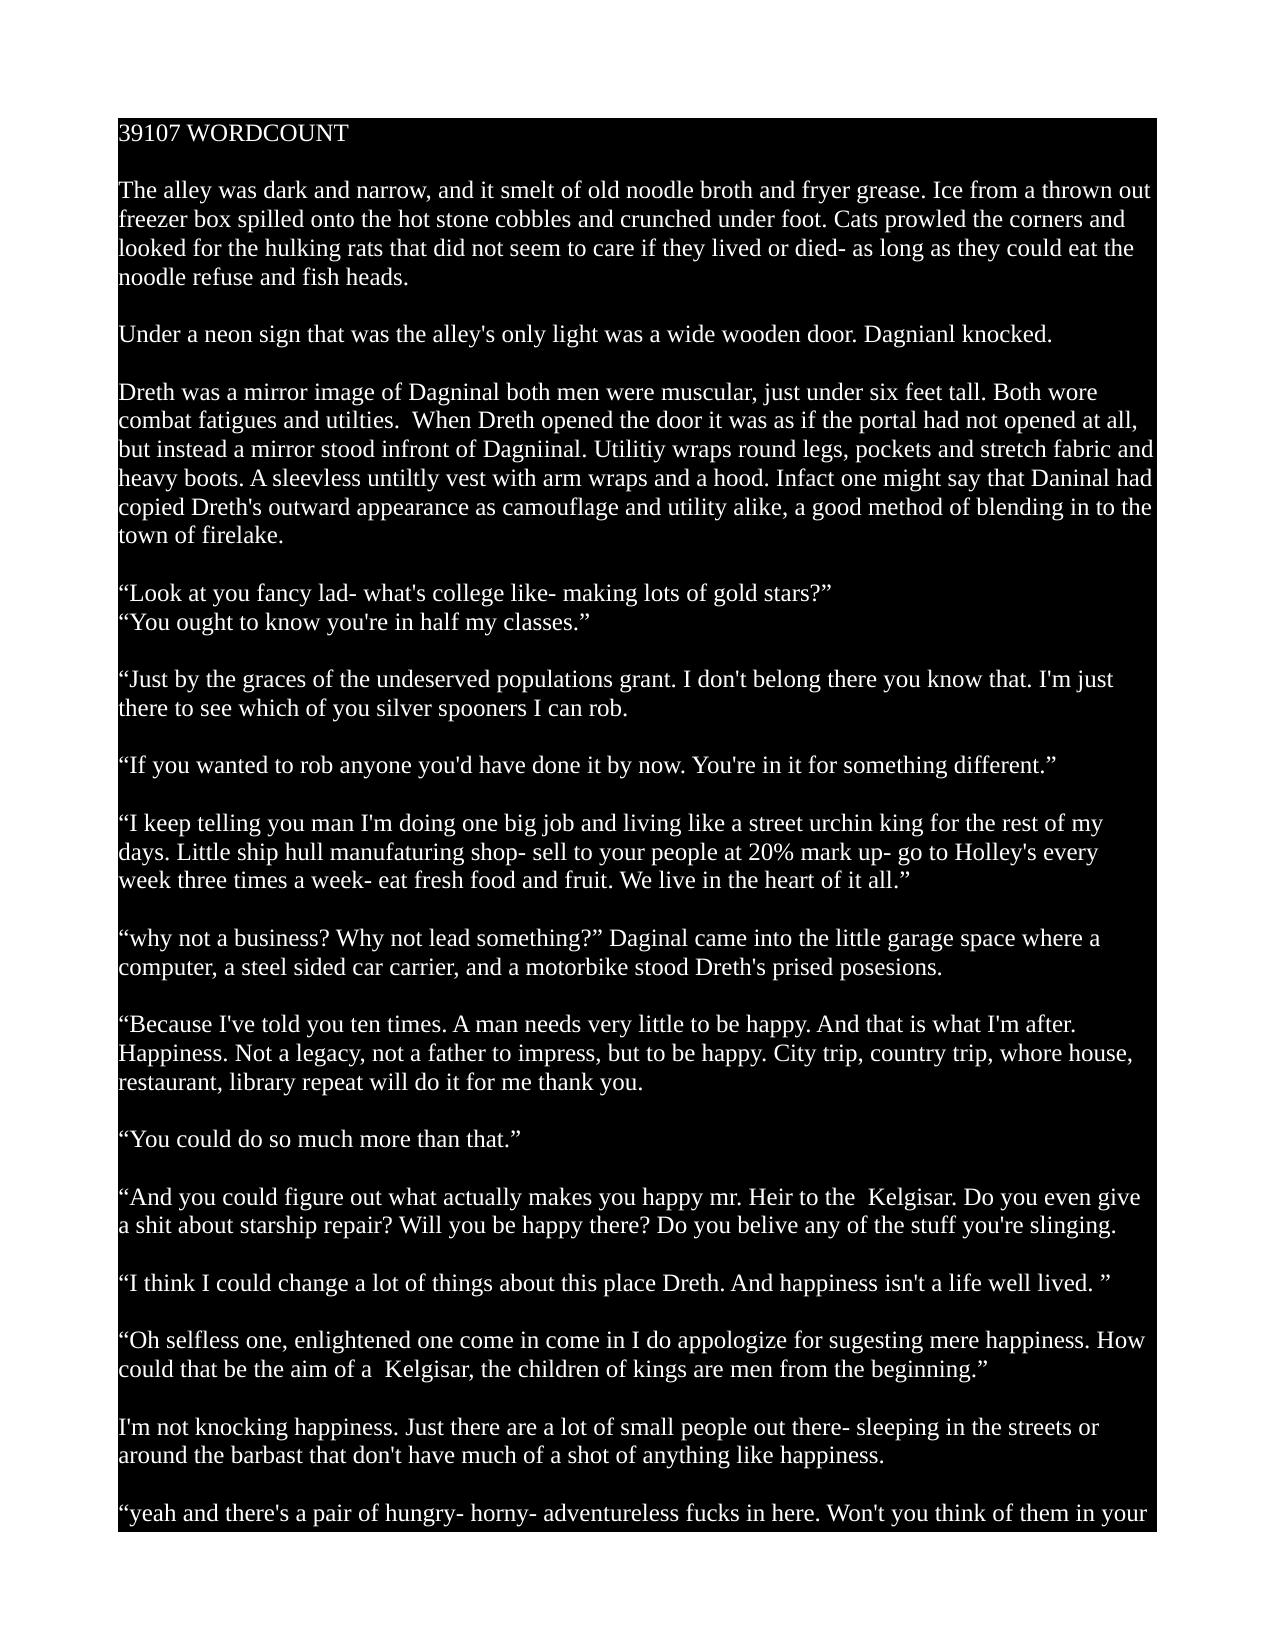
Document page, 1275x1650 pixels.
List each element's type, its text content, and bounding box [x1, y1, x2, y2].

text “Because I've told you ten times. A man needs very little to be happy. And that is what I'm after. Happiness. Not a legacy, not a father to impress, but to be happy. City trip, country trip, whore house, restaurant, library repeat will do it for me thank you. “You could do so much more than that.” “And you could figure out what actually makes you happy mr. Heir to the Kelgisar. Do you even give a shit about starship repair? Will you be happy there? Do you belive any of the stuff you're slinging. “I think I could change a lot of things about this place Dreth. And happiness isn't a life well lived. ” [118, 1009, 1157, 1297]
text “Oh selfless one, enlightened one come in come in I do appologize for sugesting mere happiness. How could that be the aim of a Kelgisar, the children of kings are men from the beginning.” I'm not knocking happiness. Just there are a lot of small people out there- sleeping in the streets or around the barbast that don't have much of a shot of anything like happiness. [118, 1326, 1157, 1469]
text “I keep telling you man I'm doing one big job and living like a street urchin king for the rest of my days. Little ship hull manufaturing shop- sell to your people at 20% mark up- go to Holley's every week three times a week- eat fresh food and fruit. We live in the heart of it all.” [118, 808, 1157, 894]
text “Look at you fancy lad- what's college like- making lots of gold stars?” “You ought to know you're in half my classes.” “Just by the graces of the undeserved populations grant. I don't belong there you know that. I'm just there to see which of you silver spooners I can rob. “If you wanted to rob anyone you'd have done it by now. You're in it for something different.” [118, 578, 1157, 779]
text 39107 WORDCOUNT [118, 118, 1157, 147]
text The alley was dark and narrow, and it smelt of old noodle broth and fryer grease. Ice from a thrown out freezer box spilled onto the hot stone cobbles and crunched under foot. Cats prowled the corners and looked for the hulking rats that did not seem to care if they lived or died- as long as they could eat the noodle refuse and fish heads. Under a neon sign that was the alley's only light was a wide wooden door. Dagnianl knocked. Dreth was a mirror image of Dagninal both men were muscular, just under six feet tall. Both wore combat fatigues and utilties. When Dreth opened the door it was as if the portal had not opened at all, but instead a mirror stood infront of Dagniinal. Utilitiy wraps round legs, pockets and stretch fabric and heavy boots. A sleevless untiltly vest with arm wraps and a hood. Infact one might say that Daninal had copied Dreth's outward appearance as camouflage and utility alike, a good method of blending in to the town of firelake. [118, 176, 1157, 549]
text “yeah and there's a pair of hungry- horny- adventureless fucks in here. Won't you think of them in your [118, 1498, 1157, 1527]
text “why not a business? Why not lead something?” Daginal came into the little garage space where a computer, a steel sided car carrier, and a motorbike stood Dreth's prised posesions. [118, 923, 1157, 981]
